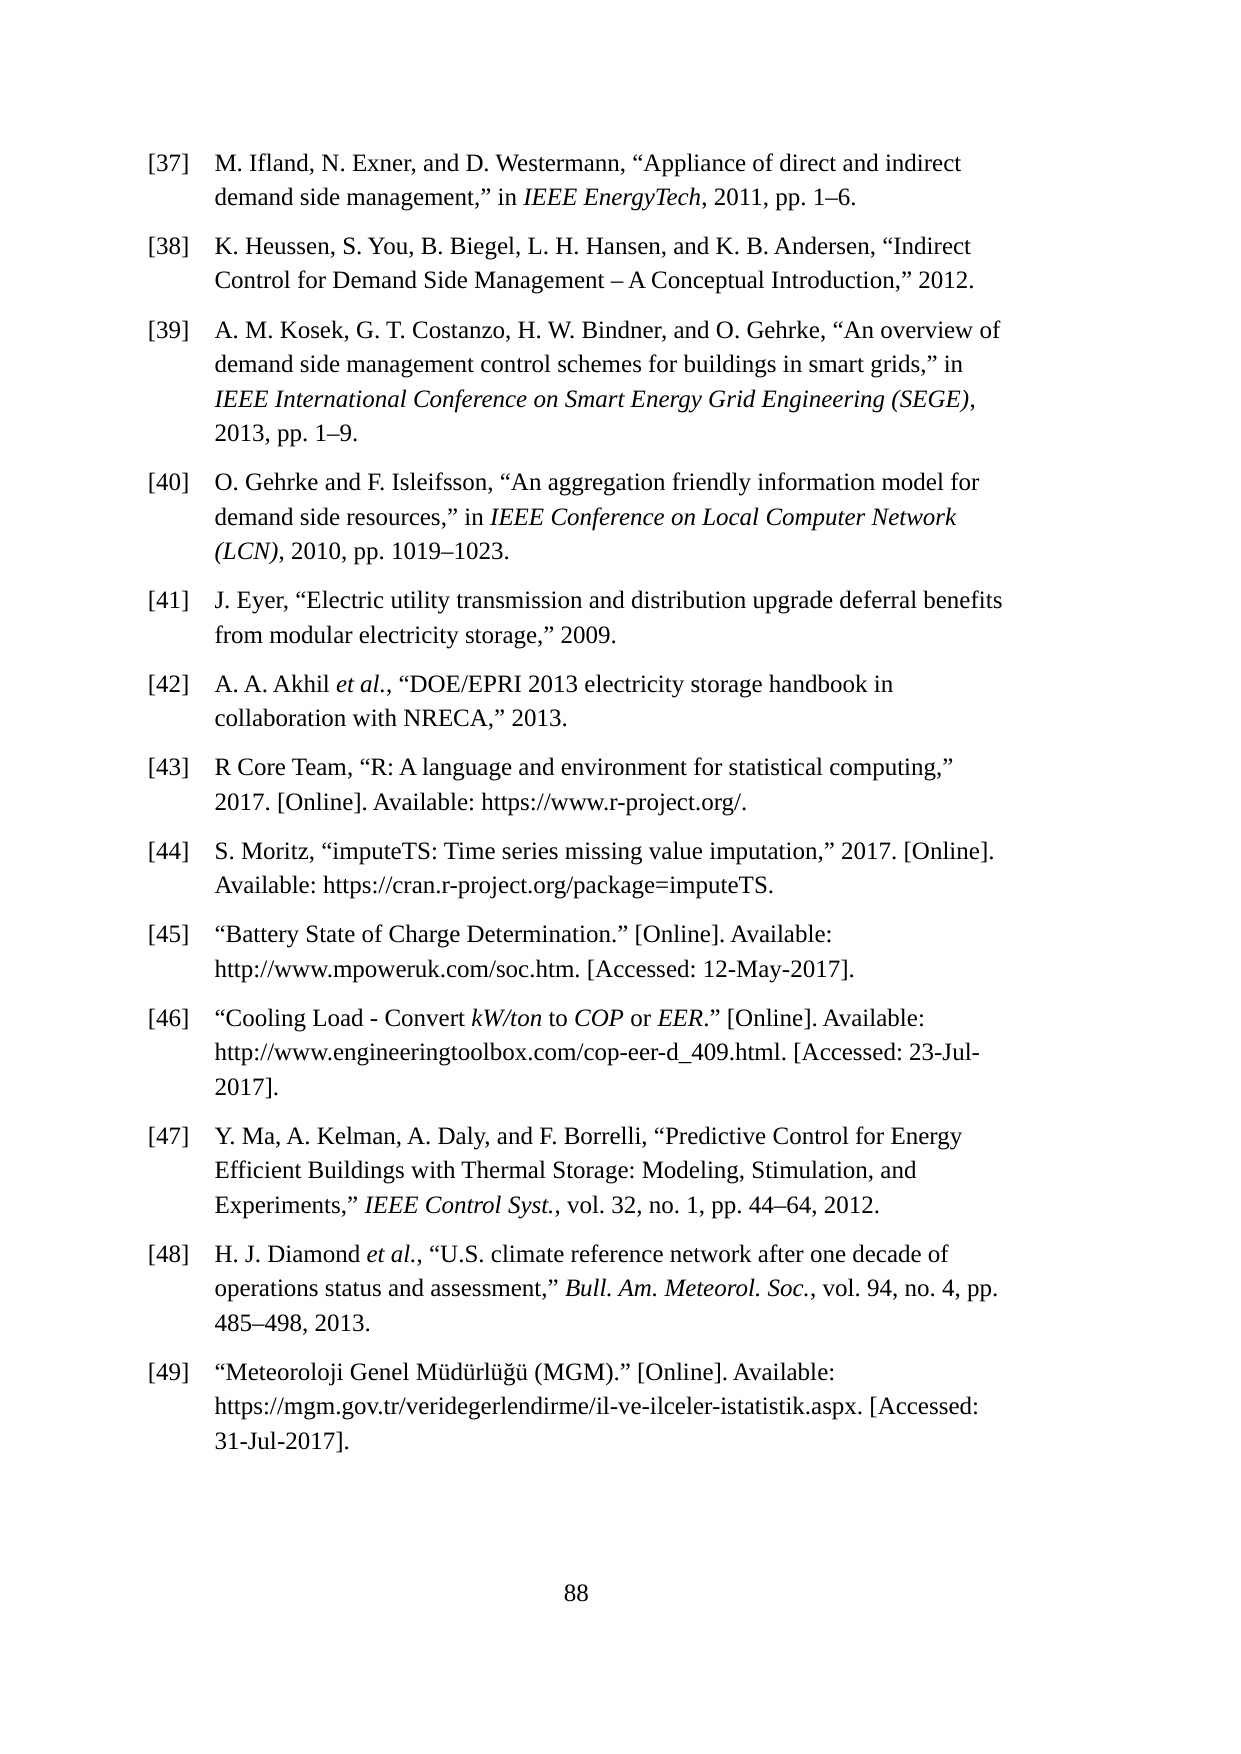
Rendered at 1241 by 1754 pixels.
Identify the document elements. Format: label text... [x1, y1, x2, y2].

text [38] K. Heussen, S. You, B. Biegel, L. H. Hansen, and K. B. Andersen, “Indirect Control for Demand Side Management – A Conceptual Introduction,” 2012. [148, 231, 1004, 294]
text [43] R Core Team, “R: A language and environment for statistical computing,” 2017. [Online]. Available: https://www.r-project.org/. [148, 752, 1004, 816]
text [49] “Meteoroloji Genel Müdürlüğü (MGM).” [Online]. Available: https://mgm.gov.tr/veridegerlendirme/il-ve-ilceler-istatistik.aspx. [Accessed: 31-Jul-2017]. [148, 1357, 1004, 1455]
text [46] “Cooling Load - Convert kW/ton to COP or EER.” [Online]. Available: http://www.engineeringtoolbox.com/cop-eer-d_409.html. [Accessed: 23-Jul-2017]. [148, 1003, 1004, 1101]
text [40] O. Gehrke and F. Isleifsson, “An aggregation friendly information model for demand side resources,” in IEEE Conference on Local Computer Network (LCN), 2010, pp. 1019–1023. [148, 467, 1004, 565]
text [47] Y. Ma, A. Kelman, A. Daly, and F. Borrelli, “Predictive Control for Energy Efficient Buildings with Thermal Storage: Modeling, Stimulation, and Experiments,” IEEE Control Syst., vol. 32, no. 1, pp. 44–64, 2012. [148, 1121, 1004, 1219]
text [41] J. Eyer, “Electric utility transmission and distribution upgrade deferral benefits from modular electricity storage,” 2009. [148, 585, 1004, 648]
text [37] M. Ifland, N. Exner, and D. Westermann, “Appliance of direct and indirect demand side management,” in IEEE EnergyTech, 2011, pp. 1–6. [148, 148, 1004, 211]
text [48] H. J. Diamond et al., “U.S. climate reference network after one decade of operations status and assessment,” Bull. Am. Meteorol. Soc., vol. 94, no. 4, pp. 485–498, 2013. [148, 1239, 1004, 1337]
text [42] A. A. Akhil et al., “DOE/EPRI 2013 electricity storage handbook in collaboration with NRECA,” 2013. [148, 669, 1004, 732]
text [45] “Battery State of Charge Determination.” [Online]. Available: http://www.mpoweruk.com/soc.htm. [Accessed: 12-May-2017]. [148, 919, 1004, 983]
text [39] A. M. Kosek, G. T. Costanzo, H. W. Bindner, and O. Gehrke, “An overview of demand side management control schemes for buildings in smart grids,” in IEEE International Conference on Smart Energy Grid Engineering (SEGE), 2013, pp. 1–9. [148, 315, 1004, 447]
text [44] S. Moritz, “imputeTS: Time series missing value imputation,” 2017. [Online]. Available: https://cran.r-project.org/package=imputeTS. [148, 836, 1004, 899]
